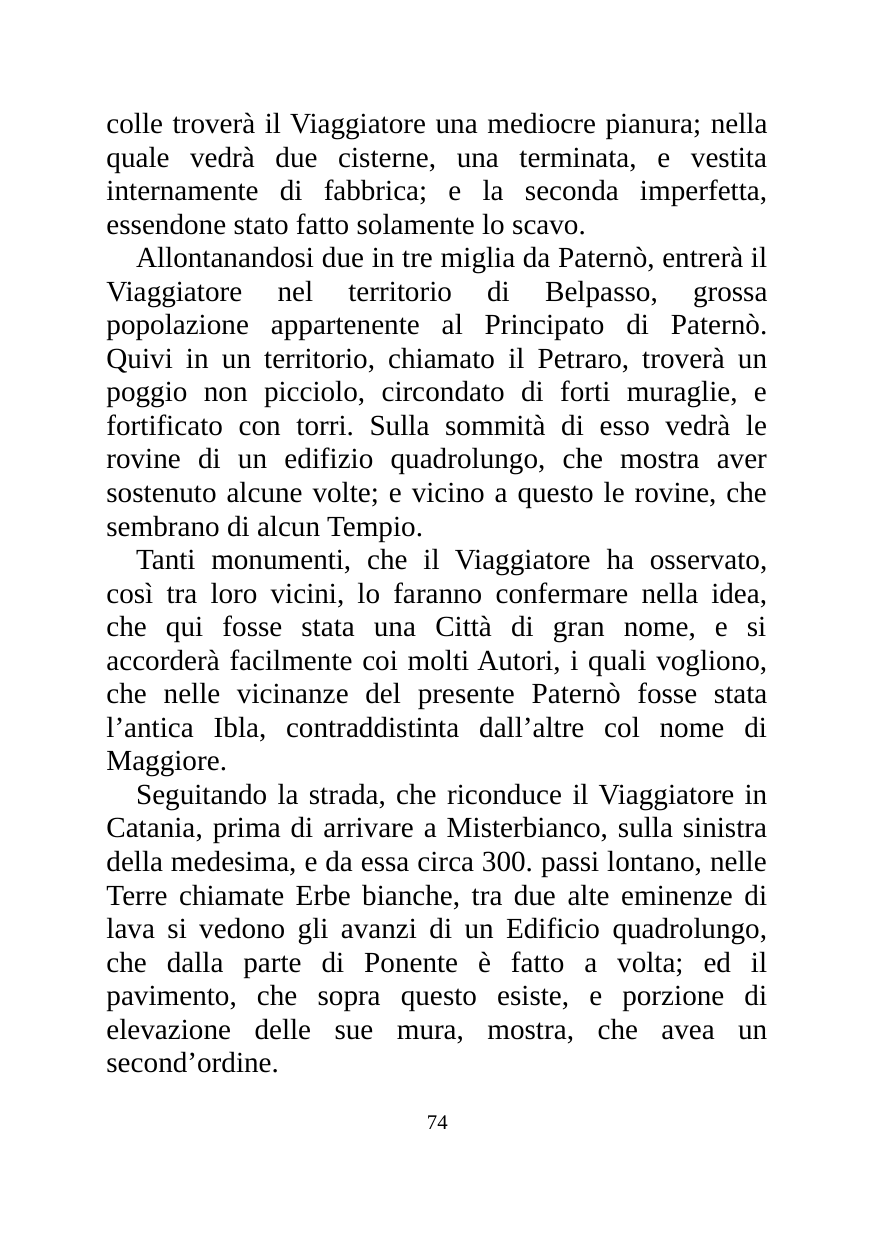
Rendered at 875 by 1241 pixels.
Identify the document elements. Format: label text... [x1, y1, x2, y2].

text Allontanandosi due in tre miglia da Paternò, entrerà il Viaggiatore nel territorio di Belpasso, grossa popolazione appartenente al Principato di Paternò. Quivi in un territorio, chiamato il Petraro, troverà un poggio non picciolo, circondato di forti muraglie, e fortificato con torri. Sulla sommità di esso vedrà le rovine di un edifizio quadrolungo, che mostra aver sostenuto alcune volte; e vicino a questo le rovine, che sembrano di alcun Tempio. [106, 240, 768, 542]
text Tanti monumenti, che il Viaggiatore ha osservato, così tra loro vicini, lo faranno confermare nella idea, che qui fosse stata una Città di gran nome, e si accorderà facilmente coi molti Autori, i quali vogliono, che nelle vicinanze del presente Paternò fosse stata l’antica Ibla, contraddistinta dall’altre col nome di Maggiore. [106, 542, 768, 777]
text Seguitando la strada, che riconduce il Viaggiatore in Catania, prima di arrivare a Misterbianco, sulla sinistra della medesima, e da essa circa 300. passi lontano, nelle Terre chiamate Erbe bianche, tra due alte eminenze di lava si vedono gli avanzi di un Edificio quadrolungo, che dalla parte di Ponente è fatto a volta; ed il pavimento, che sopra questo esiste, e porzione di elevazione delle sue mura, mostra, che avea un second’ordine. [106, 777, 768, 1079]
text colle troverà il Viaggiatore una mediocre pianura; nella quale vedrà due cisterne, una terminata, e vestita internamente di fabbrica; e la seconda imperfetta, essendone stato fatto solamente lo scavo. [106, 106, 768, 240]
